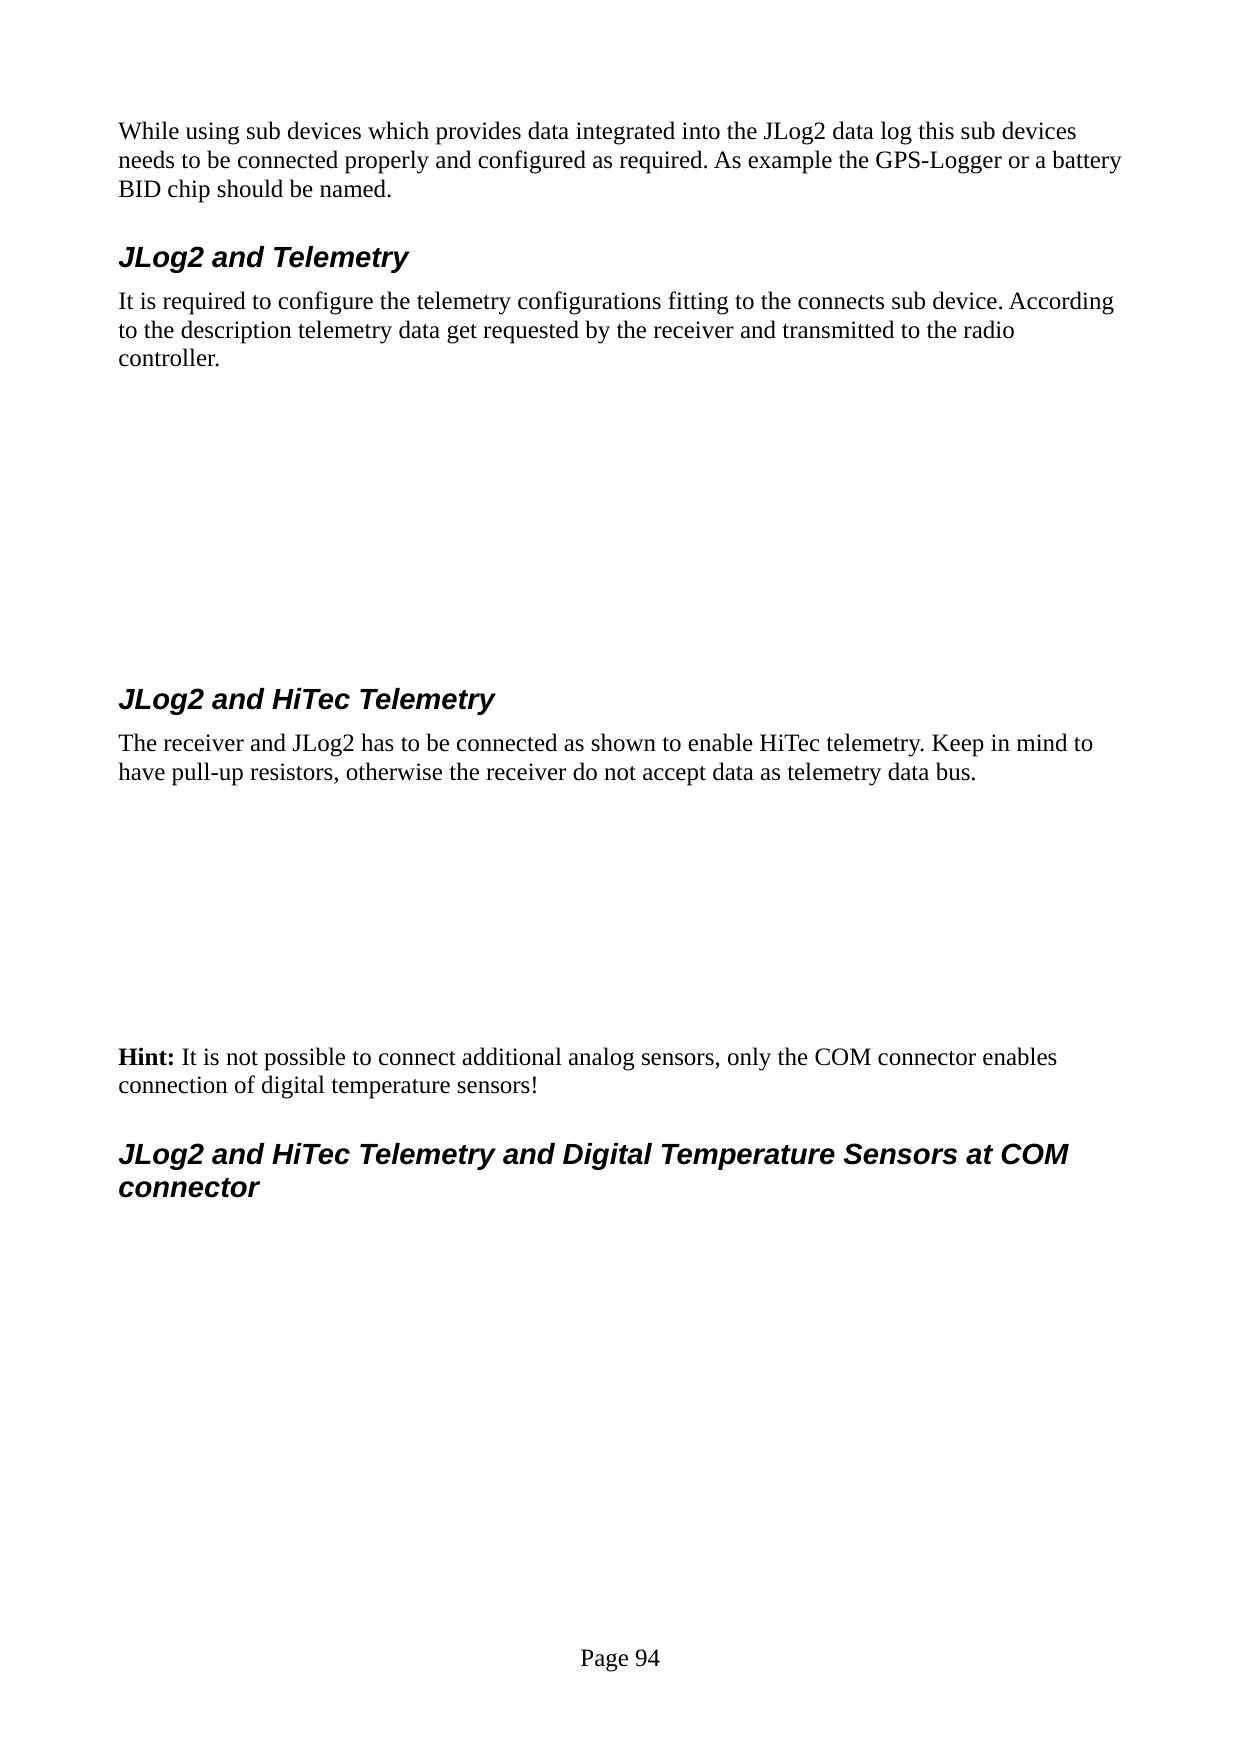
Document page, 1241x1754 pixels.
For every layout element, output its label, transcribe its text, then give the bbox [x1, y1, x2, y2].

text The receiver and JLog2 has to be connected as shown to enable HiTec telemetry. Keep in mind to have pull-up resistors, otherwise the receiver do not accept data as telemetry data bus. [118, 728, 1122, 786]
text It is required to configure the telemetry configurations fitting to the connects sub device. According to the description telemetry data get requested by the receiver and transmitted to the radio controller. [118, 286, 1122, 372]
text While using sub devices which provides data integrated into the JLog2 data log this sub devices needs to be connected properly and configured as required. As example the GPS-Logger or a battery BID chip should be named. [118, 116, 1122, 202]
subtitle JLog2 and HiTec Telemetry [118, 682, 1122, 716]
text Hint: It is not possible to connect additional analog sensors, only the COM connector enables connection of digital temperature sensors! [118, 1042, 1122, 1099]
subtitle JLog2 and Telemetry [118, 240, 1122, 273]
subtitle JLog2 and HiTec Telemetry and Digital Temperature Sensors at COM connector [118, 1137, 1122, 1204]
text [118, 75, 1122, 104]
